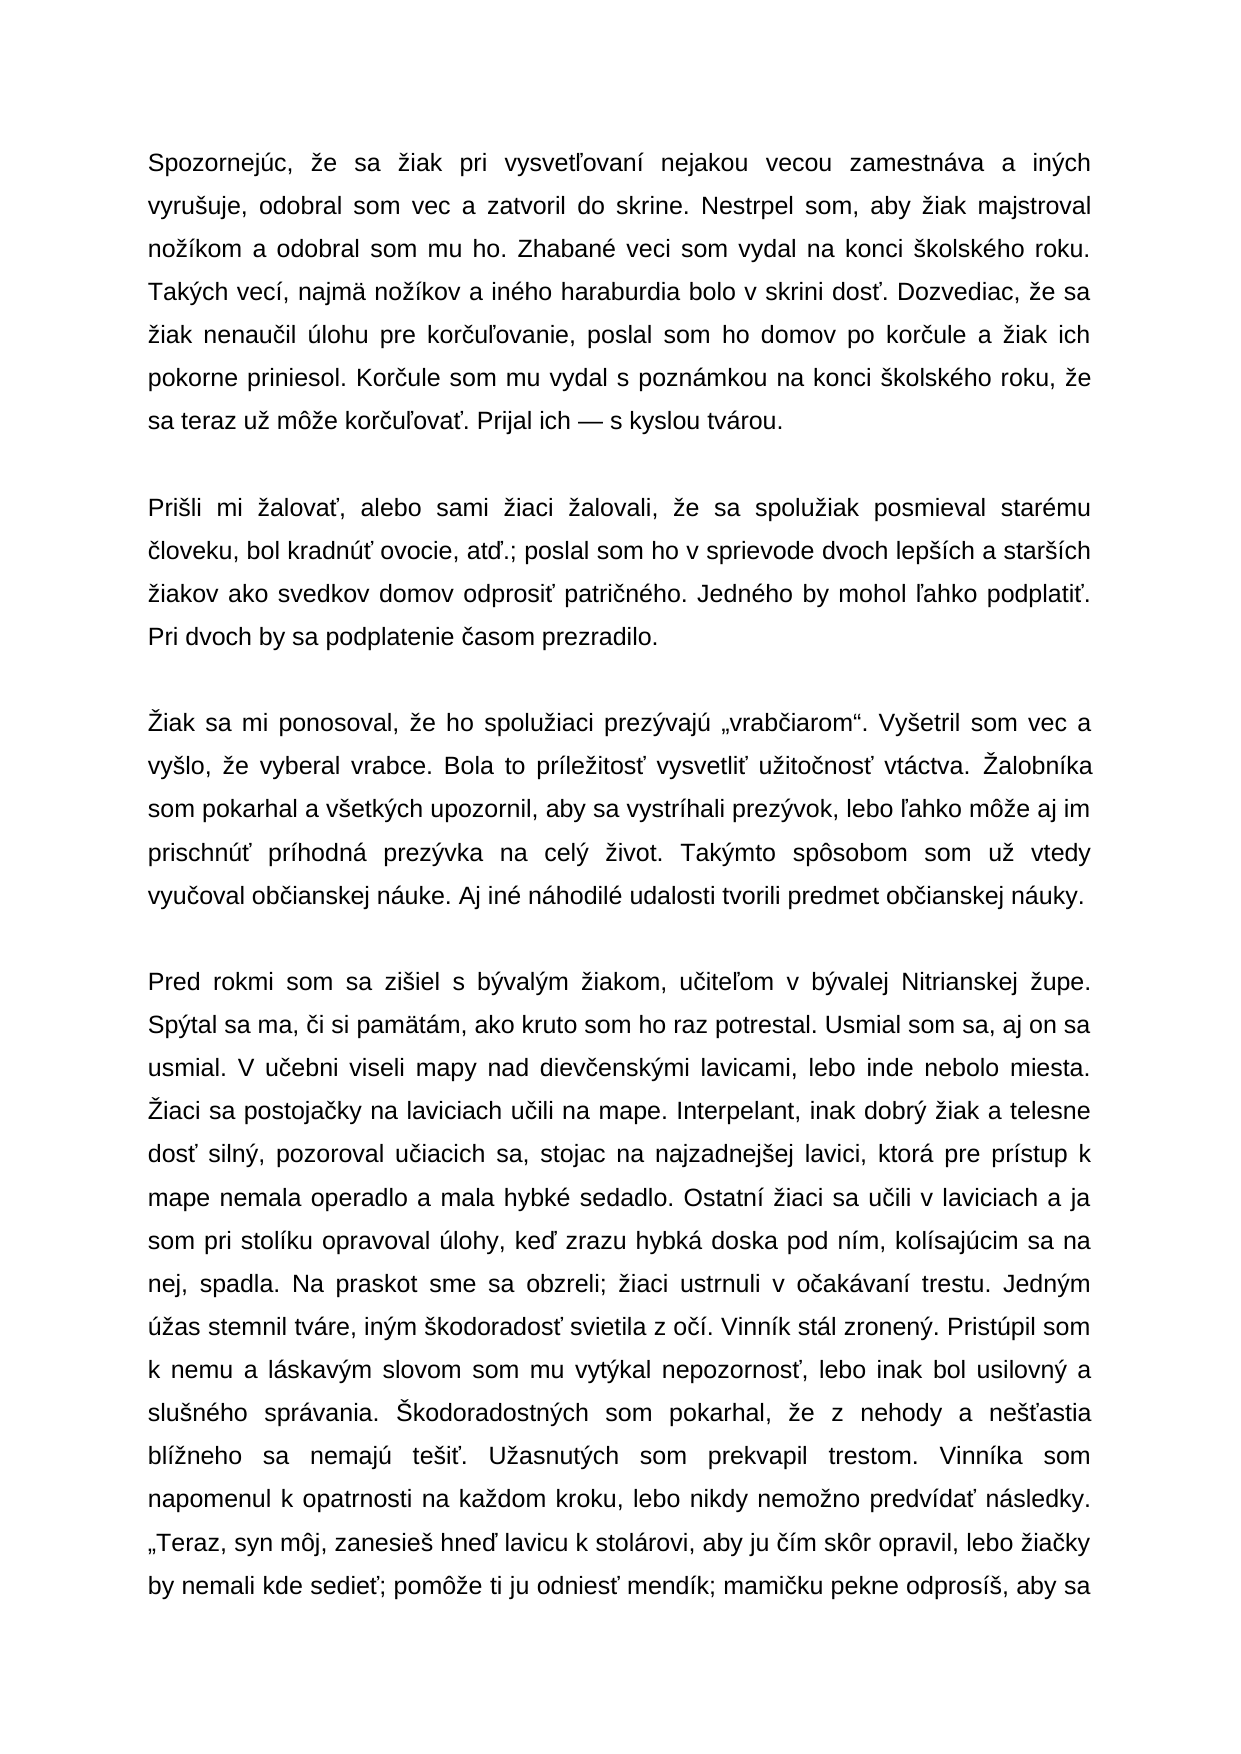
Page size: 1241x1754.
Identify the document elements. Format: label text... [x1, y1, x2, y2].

text Prišli mi žalovať, alebo sami žiaci žalovali, že sa spolužiak posmieval starému človeku, bol kradnúť ovocie, atď.; poslal som ho v sprievode dvoch lepších a starších žiakov ako svedkov domov odprosiť patričného. Jedného by mohol ľahko podplatiť. Pri dvoch by sa podplatenie časom prezradilo. [148, 493, 1093, 651]
text Spozornejúc, že sa žiak pri vysvetľovaní nejakou vecou zamestnáva a iných vyrušuje, odobral som vec a zatvoril do skrine. Nestrpel som, aby žiak majstroval nožíkom a odobral som mu ho. Zhabané veci som vydal na konci školského roku. Takých vecí, najmä nožíkov a iného haraburdia bolo v skrini dosť. Dozvediac, že sa žiak nenaučil úlohu pre korčuľovanie, poslal som ho domov po korčule a žiak ich pokorne priniesol. Korčule som mu vydal s poznámkou na konci školského roku, že sa teraz už môže korčuľovať. Prijal ich — s kyslou tvárou. [148, 148, 1093, 435]
text Pred rokmi som sa zišiel s bývalým žiakom, učiteľom v bývalej Nitrianskej župe. Spýtal sa ma, či si pamätám, ako kruto som ho raz potrestal. Usmial som sa, aj on sa usmial. V učebni viseli mapy nad dievčenskými lavicami, lebo inde nebolo miesta. Žiaci sa postojačky na laviciach učili na mape. Interpelant, inak dobrý žiak a telesne dosť silný, pozoroval učiacich sa, stojac na najzadnejšej lavici, ktorá pre prístup k mape nemala operadlo a mala hybké sedadlo. Ostatní žiaci sa učili v laviciach a ja som pri stolíku opravoval úlohy, keď zrazu hybká doska pod ním, kolísajúcim sa na nej, spadla. Na praskot sme sa obzreli; žiaci ustrnuli v očakávaní trestu. Jedným úžas stemnil tváre, iným škodoradosť svietila z očí. Vinník stál zronený. Pristúpil som k nemu a láskavým slovom som mu vytýkal nepozornosť, lebo inak bol usilovný a slušného správania. Škodoradostných som pokarhal, že z nehody a nešťastia blížneho sa nemajú tešiť. Užasnutých som prekvapil trestom. Vinníka som napomenul k opatrnosti na každom kroku, lebo nikdy nemožno predvídať následky. „Teraz, syn môj, zanesieš hneď lavicu k stolárovi, aby ju čím skôr opravil, lebo žiačky by nemali kde sedieť; pomôže ti ju odniesť mendík; mamičku pekne odprosíš, aby sa [148, 967, 1093, 1599]
text Žiak sa mi ponosoval, že ho spolužiaci prezývajú „vrabčiarom“. Vyšetril som vec a vyšlo, že vyberal vrabce. Bola to príležitosť vysvetliť užitočnosť vtáctva. Žalobníka som pokarhal a všetkých upozornil, aby sa vystríhali prezývok, lebo ľahko môže aj im prischnúť príhodná prezývka na celý život. Takýmto spôsobom som už vtedy vyučoval občianskej náuke. Aj iné náhodilé udalosti tvorili predmet občianskej náuky. [148, 708, 1093, 909]
